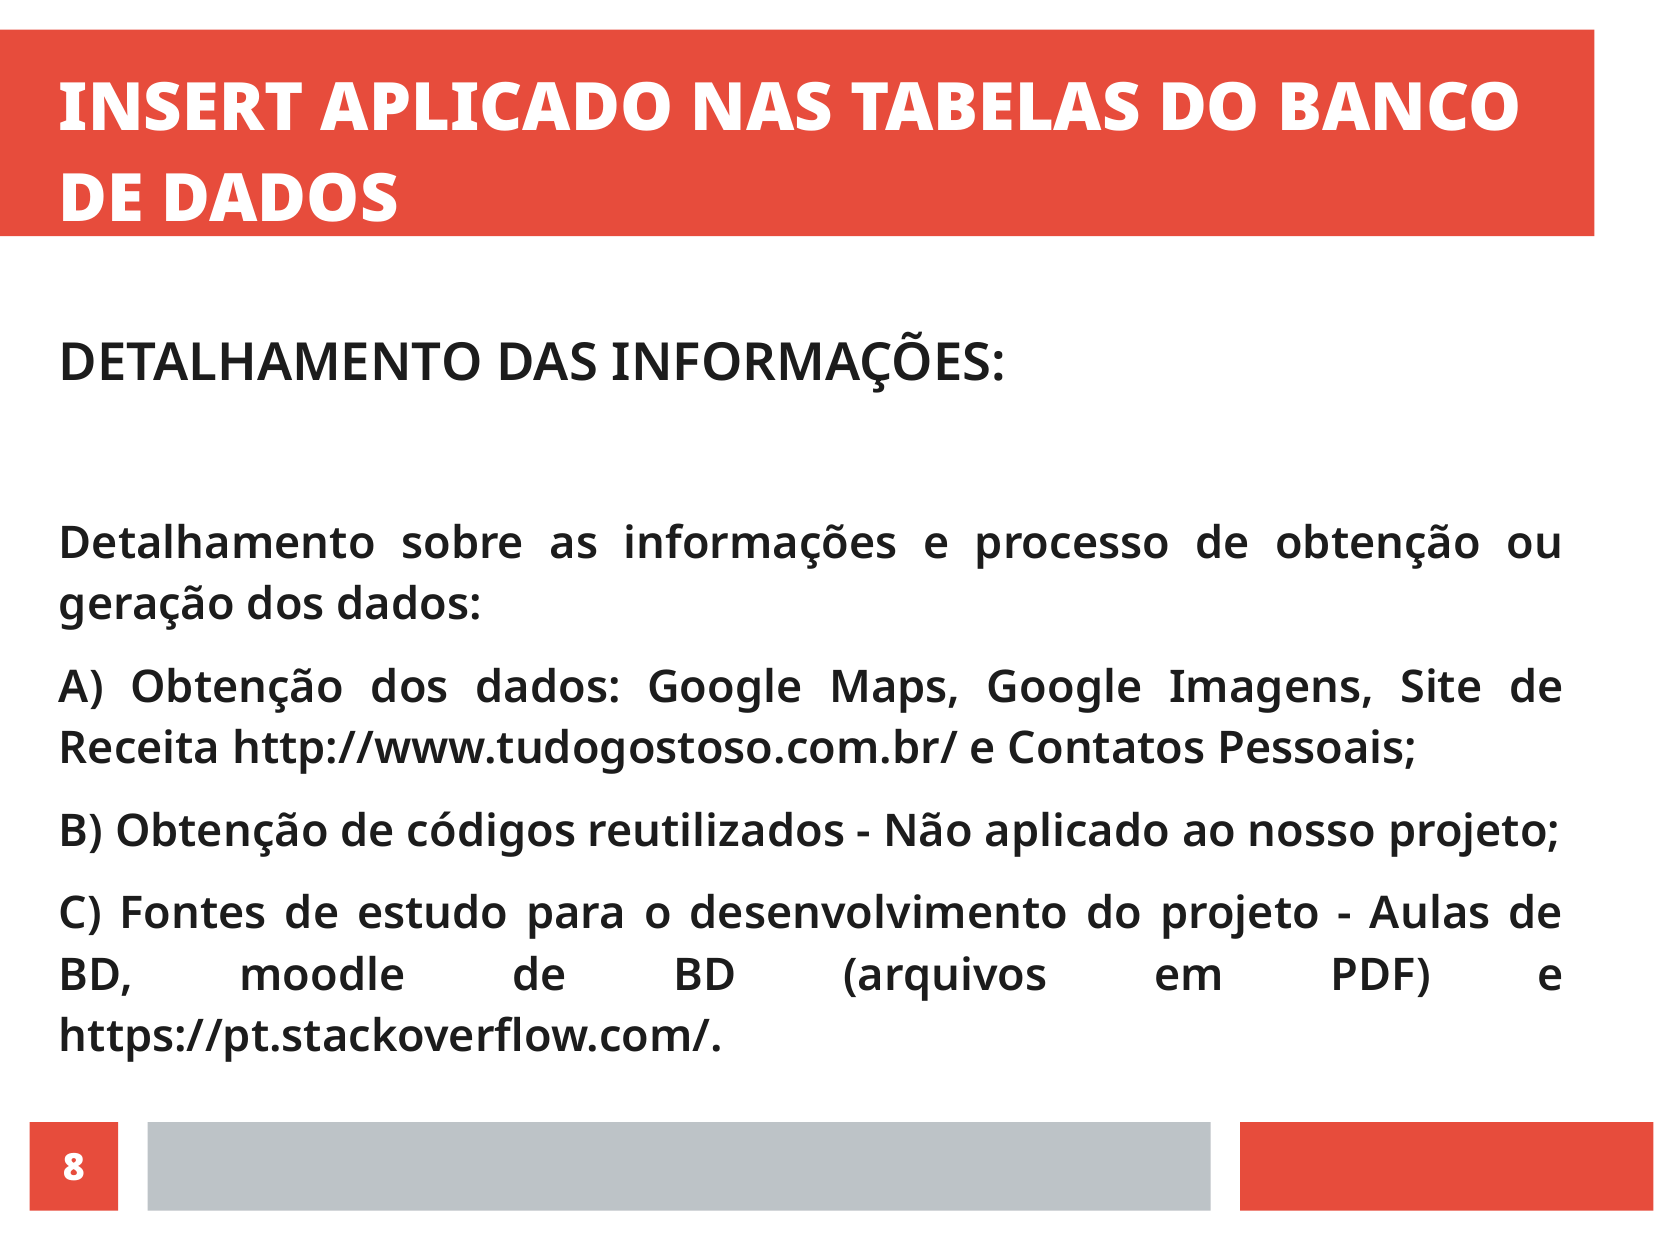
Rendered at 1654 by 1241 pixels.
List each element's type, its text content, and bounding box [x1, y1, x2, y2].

list DETALHAMENTO DAS INFORMAÇÕES: Detalhamento sobre as informações e processo de obtenção ou geração dos dados: A) Obtenção dos dados: Google Maps, Google Imagens, Site de Receita http://www.tudogostoso.com.br/ e Contatos Pessoais; B) Obtenção de códigos reutilizados - Não aplicado ao nosso projeto; C) Fontes de estudo para o desenvolvimento do projeto - Aulas de BD, moodle de BD (arquivos em PDF) e https://pt.stackoverflow.com/. [59, 324, 1565, 1093]
title INSERT APLICADO NAS TABELAS DO BANCO DE DADOS [59, 59, 1595, 207]
